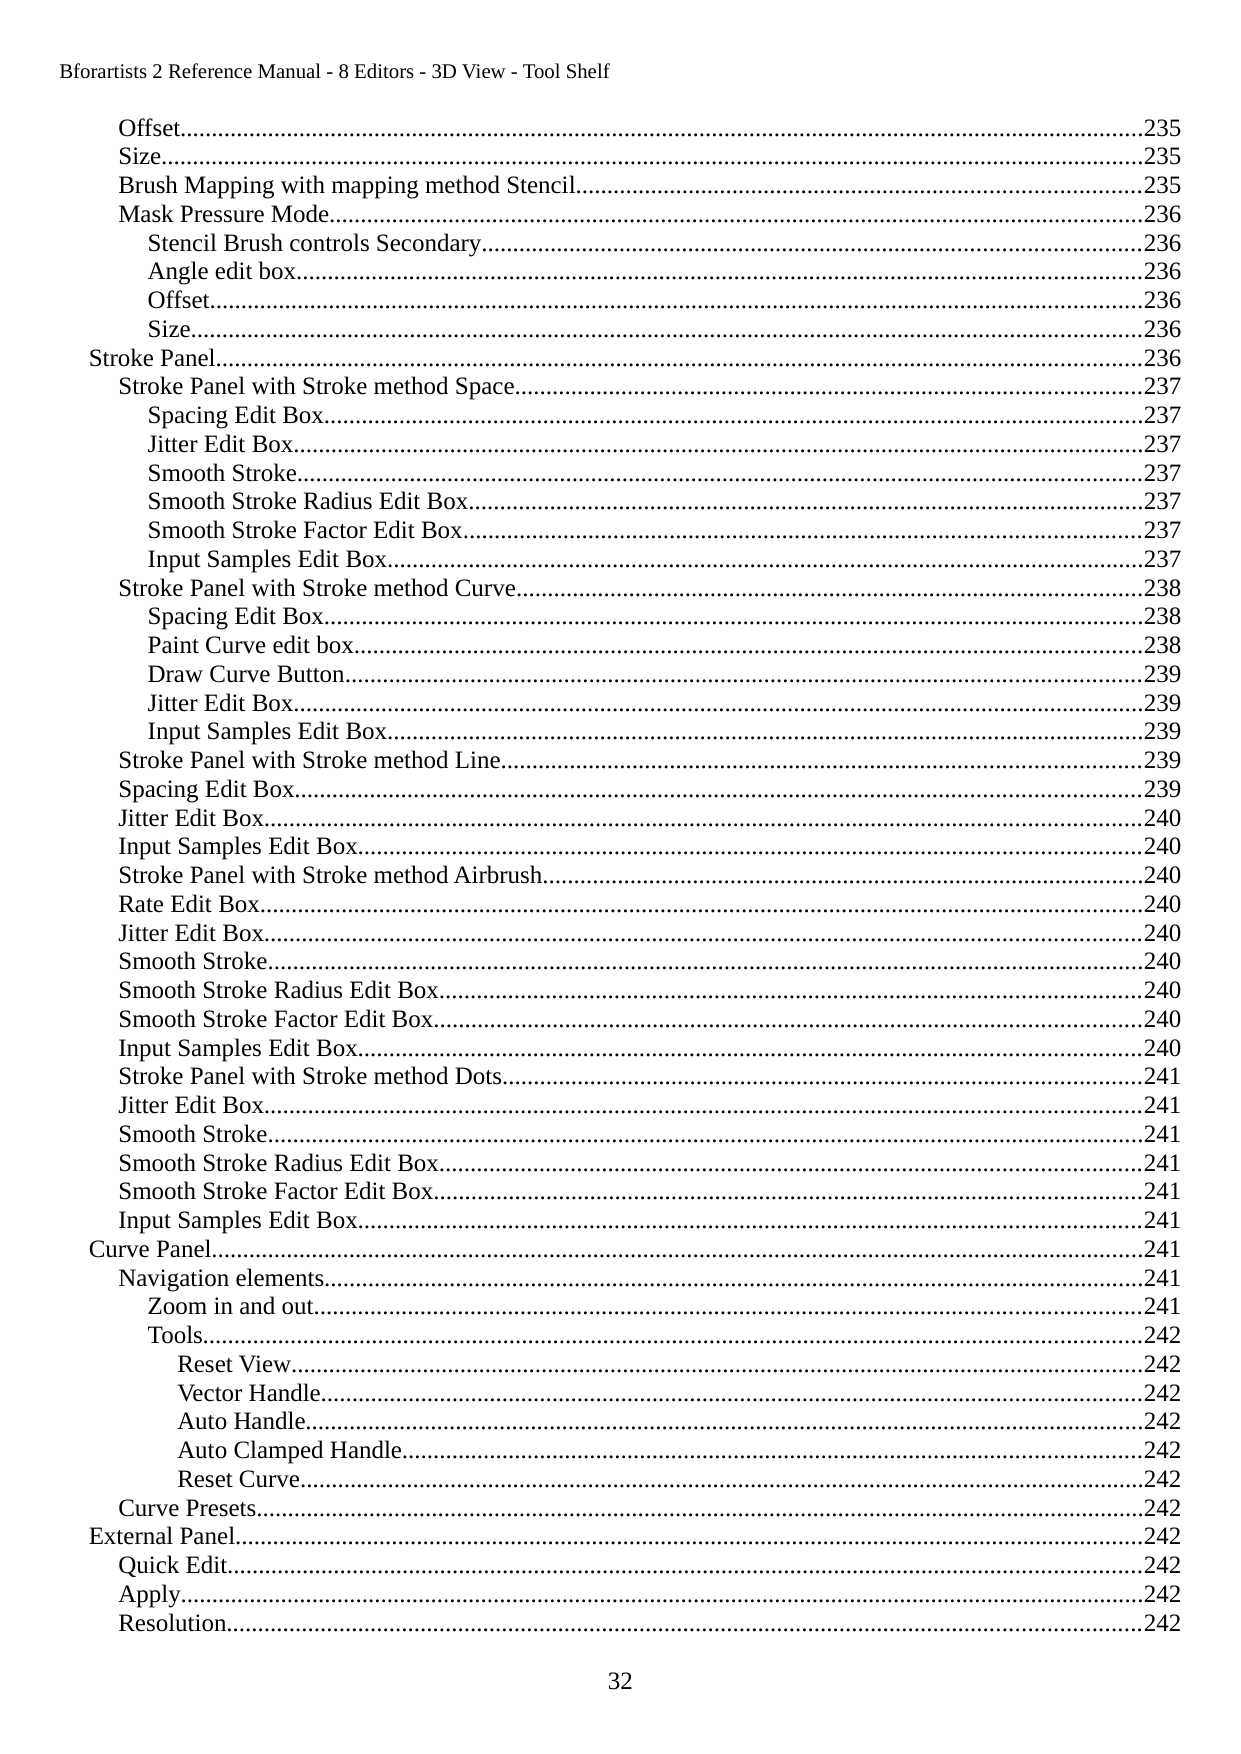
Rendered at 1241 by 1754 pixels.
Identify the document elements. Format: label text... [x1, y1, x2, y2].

text Size 235 [118, 141, 1181, 170]
text Stroke Panel 236 [88, 343, 1181, 371]
text External Panel 242 [88, 1521, 1181, 1550]
text Input Samples Edit Box 237 [147, 544, 1181, 573]
text Smooth Stroke 241 [118, 1119, 1181, 1148]
text Reset View 242 [177, 1349, 1181, 1378]
text Input Samples Edit Box 240 [118, 1033, 1181, 1061]
text Input Samples Edit Box 239 [147, 716, 1181, 745]
text Smooth Stroke Factor Edit Box 240 [118, 1004, 1181, 1033]
text Input Samples Edit Box 240 [118, 831, 1181, 860]
text Apply 242 [118, 1579, 1181, 1608]
text Rate Edit Box 240 [118, 889, 1181, 918]
text Jitter Edit Box 240 [118, 918, 1181, 946]
text Jitter Edit Box 237 [147, 429, 1181, 458]
text Smooth Stroke Radius Edit Box 240 [118, 975, 1181, 1004]
text Smooth Stroke Factor Edit Box 241 [118, 1176, 1181, 1205]
text Spacing Edit Box 239 [118, 774, 1181, 803]
text Smooth Stroke Radius Edit Box 237 [147, 486, 1181, 515]
text Spacing Edit Box 237 [147, 400, 1181, 429]
text Jitter Edit Box 239 [147, 688, 1181, 716]
text Paint Curve edit box 238 [147, 630, 1181, 659]
text Stroke Panel with Stroke method Dots 241 [118, 1061, 1181, 1090]
text Brush Mapping with mapping method Stencil 235 [118, 170, 1181, 199]
text Stroke Panel with Stroke method Curve 238 [118, 573, 1181, 601]
text Resolution 242 [118, 1608, 1181, 1636]
text Angle edit box 236 [147, 256, 1181, 285]
text Curve Presets 242 [118, 1493, 1181, 1521]
text Jitter Edit Box 241 [118, 1090, 1181, 1119]
text Reset Curve 242 [177, 1464, 1181, 1493]
text Vector Handle 242 [177, 1378, 1181, 1406]
text Stroke Panel with Stroke method Space 237 [118, 371, 1181, 400]
text Jitter Edit Box 240 [118, 803, 1181, 831]
text Navigation elements 241 [118, 1263, 1181, 1291]
text Smooth Stroke Factor Edit Box 237 [147, 515, 1181, 544]
text Stroke Panel with Stroke method Line 239 [118, 745, 1181, 774]
text Smooth Stroke Radius Edit Box 241 [118, 1148, 1181, 1176]
text Input Samples Edit Box 241 [118, 1205, 1181, 1234]
text Tools 242 [147, 1320, 1181, 1349]
text Zoom in and out 241 [147, 1291, 1181, 1320]
text Curve Panel 241 [88, 1234, 1181, 1263]
text Stroke Panel with Stroke method Airbrush 240 [118, 860, 1181, 889]
text Size 236 [147, 314, 1181, 343]
text Smooth Stroke 237 [147, 458, 1181, 486]
text Mask Pressure Mode 236 [118, 199, 1181, 228]
text Quick Edit 242 [118, 1550, 1181, 1579]
text Smooth Stroke 240 [118, 946, 1181, 975]
text Draw Curve Button 239 [147, 659, 1181, 688]
text Spacing Edit Box 238 [147, 601, 1181, 630]
text Auto Clamped Handle 242 [177, 1435, 1181, 1464]
text Stencil Brush controls Secondary 236 [147, 228, 1181, 256]
text Offset 235 [118, 113, 1181, 141]
text Offset 236 [147, 285, 1181, 314]
text Auto Handle 242 [177, 1406, 1181, 1435]
